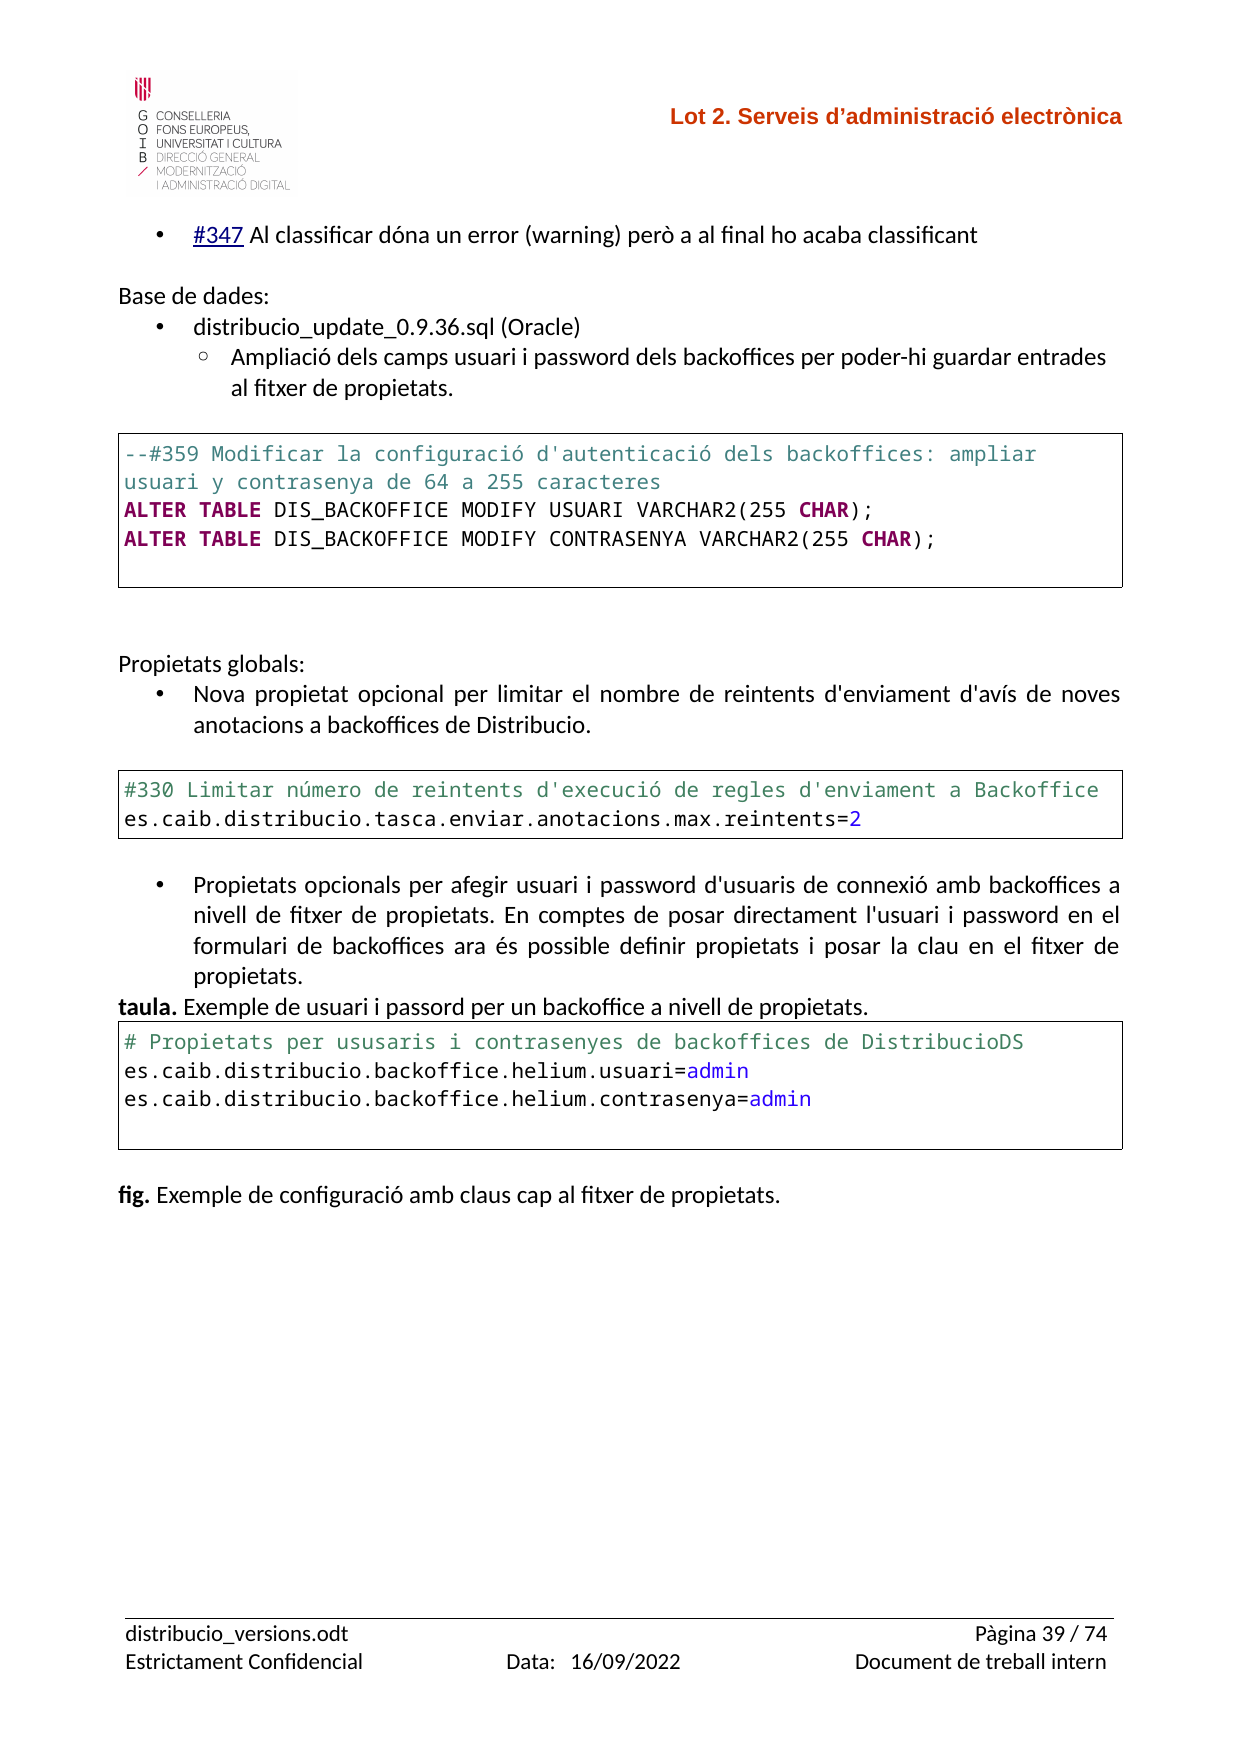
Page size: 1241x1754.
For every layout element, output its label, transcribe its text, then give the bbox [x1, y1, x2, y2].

list Nova propietat opcional per limitar el nombre de reintents d'enviament d'avís de noves anotacions a backoffices de Distribucio. [156, 678, 1122, 739]
list Ampliació dels camps usuari i password dels backoffices per poder-hi guardar entrades al fitxer de propietats. [193, 341, 1122, 402]
table_header # Propietats per ususaris i contrasenyes de backoffices de DistribucioDS es.caib.distribucio.backoffice.helium.usuari=admin es.caib.distribucio.backoffice.helium.contrasenya=admin [119, 1022, 1122, 1149]
list Propietats opcionals per afegir usuari i password d'usuaris de connexió amb backoffices a nivell de fitxer de propietats. En comptes de posar directament l'usuari i password en el formulari de backoffices ara és possible definir propietats i posar la clau en el fitxer de propietats. [156, 869, 1122, 991]
text fig. Exemple de configuració amb claus cap al fitxer de propietats. [118, 1179, 1122, 1210]
table_header #330 Limitar número de reintents d'execució de regles d'enviament a Backoffice es.caib.distribucio.tasca.enviar.anotacions.max.reintents=2 [119, 771, 1122, 838]
list distribucio_update_0.9.36.sql (Oracle) [156, 311, 1122, 341]
picture [126, 70, 299, 197]
table_header --#359 Modificar la configuració d'autenticació dels backoffices: ampliar usuari y contrasenya de 64 a 255 caracteres ALTER TABLE DIS_BACKOFFICE MODIFY USUARI VARCHAR2(255 CHAR); ALTER TABLE DIS_BACKOFFICE MODIFY CONTRASENYA VARCHAR2(255 CHAR); [119, 434, 1122, 587]
text Base de dades: [118, 280, 1122, 311]
text taula. Exemple de usuari i passord per un backoffice a nivell de propietats. [118, 991, 1122, 1021]
text Propietats globals: [118, 648, 1122, 678]
list #347 Al classificar dóna un error (warning) però a al final ho acaba classificant [156, 219, 1122, 250]
